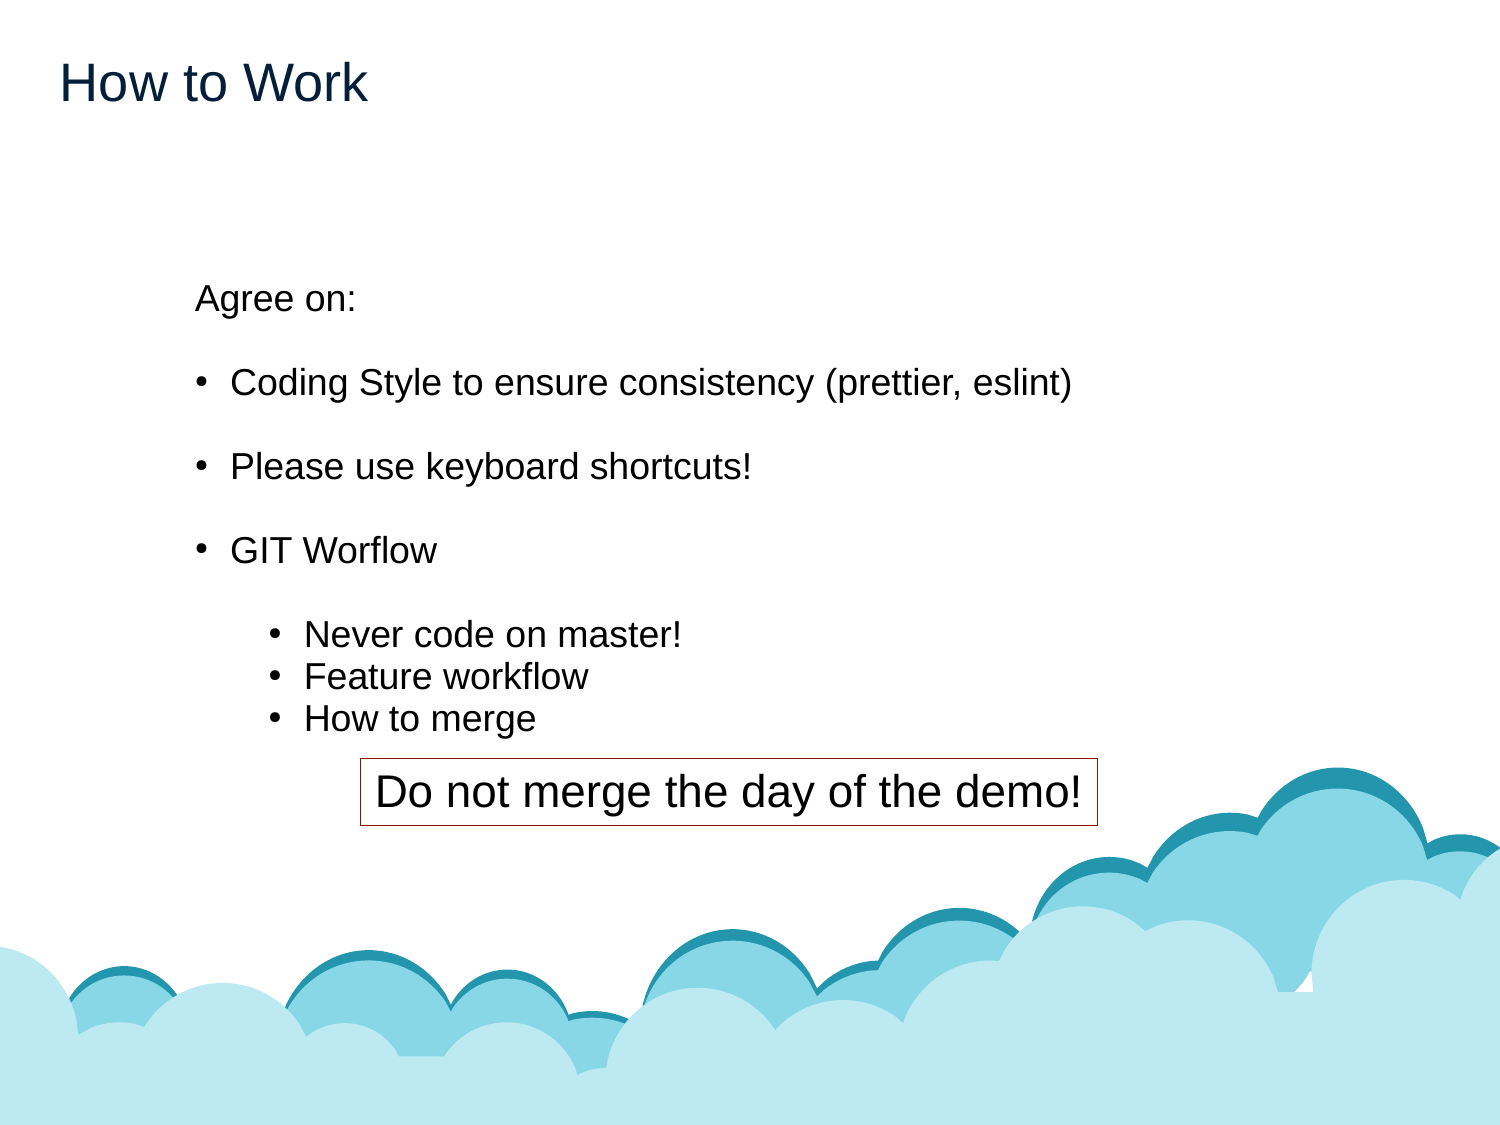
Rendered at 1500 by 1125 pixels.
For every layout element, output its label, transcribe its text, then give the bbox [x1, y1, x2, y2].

text_box Do not merge the day of the demo! [360, 758, 1098, 826]
text_box Agree on: Coding Style to ensure consistency (prettier, eslint) Please use keyboard shortcuts! GIT Worflow Never code on master! Feature workflow How to merge [180, 270, 1276, 831]
text_box How to Work [45, 45, 556, 136]
